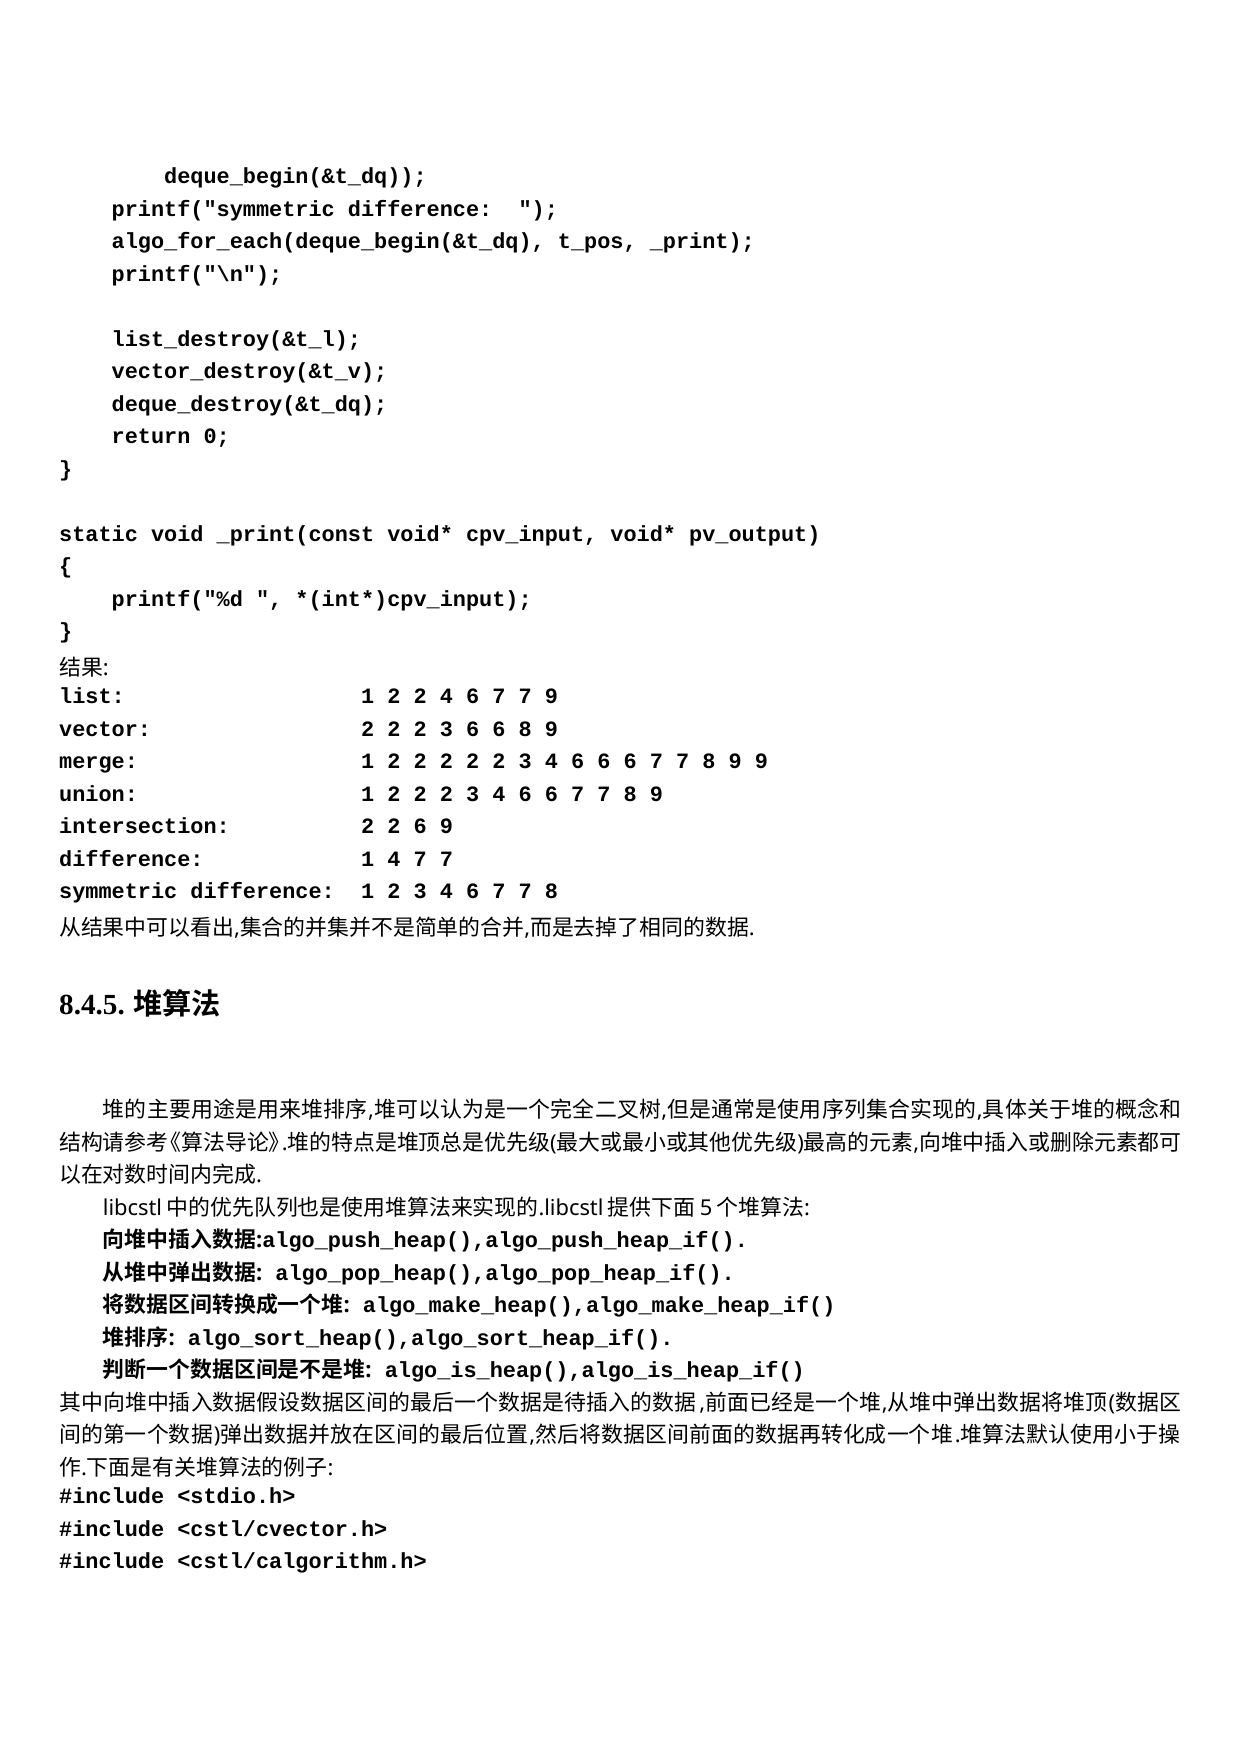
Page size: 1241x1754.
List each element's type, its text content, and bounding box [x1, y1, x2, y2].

text 堆的主要用途是用来堆排序,堆可以认为是一个完全二叉树,但是通常是使用序列集合实现的,具体关于堆的概念和结构请参考《算法导论》.堆的特点是堆顶总是优先级(最大或最小或其他优先级)最高的元素,向堆中插入或删除元素都可以在对数时间内完成. [59, 1092, 1181, 1189]
text printf("%d ", *(int*)cpv_input); [59, 584, 1181, 617]
text printf("\n"); [59, 259, 1181, 292]
text union: 1 2 2 2 3 4 6 6 7 7 8 9 [59, 779, 1181, 812]
text deque_begin(&t_dq)); [59, 162, 1181, 194]
text 堆排序: algo_sort_heap(),algo_sort_heap_if(). [59, 1319, 1181, 1352]
text intersection: 2 2 6 9 [59, 812, 1181, 844]
subtitle 堆算法 [59, 969, 1181, 1034]
text } [59, 454, 1181, 487]
text 从结果中可以看出,集合的并集并不是简单的合并,而是去掉了相同的数据. [59, 909, 1181, 942]
text libcstl中的优先队列也是使用堆算法来实现的.libcstl提供下面5个堆算法: [59, 1189, 1181, 1222]
text #include <stdio.h> [59, 1482, 1181, 1514]
text { [59, 552, 1181, 584]
text list_destroy(&t_l); [59, 324, 1181, 357]
text difference: 1 4 7 7 [59, 844, 1181, 877]
text symmetric difference: 1 2 3 4 6 7 7 8 [59, 877, 1181, 909]
text 其中向堆中插入数据假设数据区间的最后一个数据是待插入的数据,前面已经是一个堆,从堆中弹出数据将堆顶(数据区间的第一个数据)弹出数据并放在区间的最后位置,然后将数据区间前面的数据再转化成一个堆.堆算法默认使用小于操作.下面是有关堆算法的例子: [59, 1384, 1181, 1482]
text deque_destroy(&t_dq); [59, 389, 1181, 422]
text #include <cstl/calgorithm.h> [59, 1547, 1181, 1579]
text return 0; [59, 422, 1181, 454]
text vector_destroy(&t_v); [59, 357, 1181, 389]
text #include <cstl/cvector.h> [59, 1514, 1181, 1547]
text 结果: [59, 649, 1181, 682]
text 从堆中弹出数据: algo_pop_heap(),algo_pop_heap_if(). [59, 1254, 1181, 1287]
text merge: 1 2 2 2 2 2 3 4 6 6 6 7 7 8 9 9 [59, 747, 1181, 779]
text } [59, 617, 1181, 649]
text 向堆中插入数据:algo_push_heap(),algo_push_heap_if(). [59, 1222, 1181, 1254]
text list: 1 2 2 4 6 7 7 9 [59, 682, 1181, 714]
text 判断一个数据区间是不是堆: algo_is_heap(),algo_is_heap_if() [59, 1352, 1181, 1384]
text vector: 2 2 2 3 6 6 8 9 [59, 714, 1181, 747]
text algo_for_each(deque_begin(&t_dq), t_pos, _print); [59, 227, 1181, 259]
text 将数据区间转换成一个堆: algo_make_heap(),algo_make_heap_if() [59, 1287, 1181, 1319]
text printf("symmetric difference: "); [59, 194, 1181, 227]
text static void _print(const void* cpv_input, void* pv_output) [59, 519, 1181, 552]
